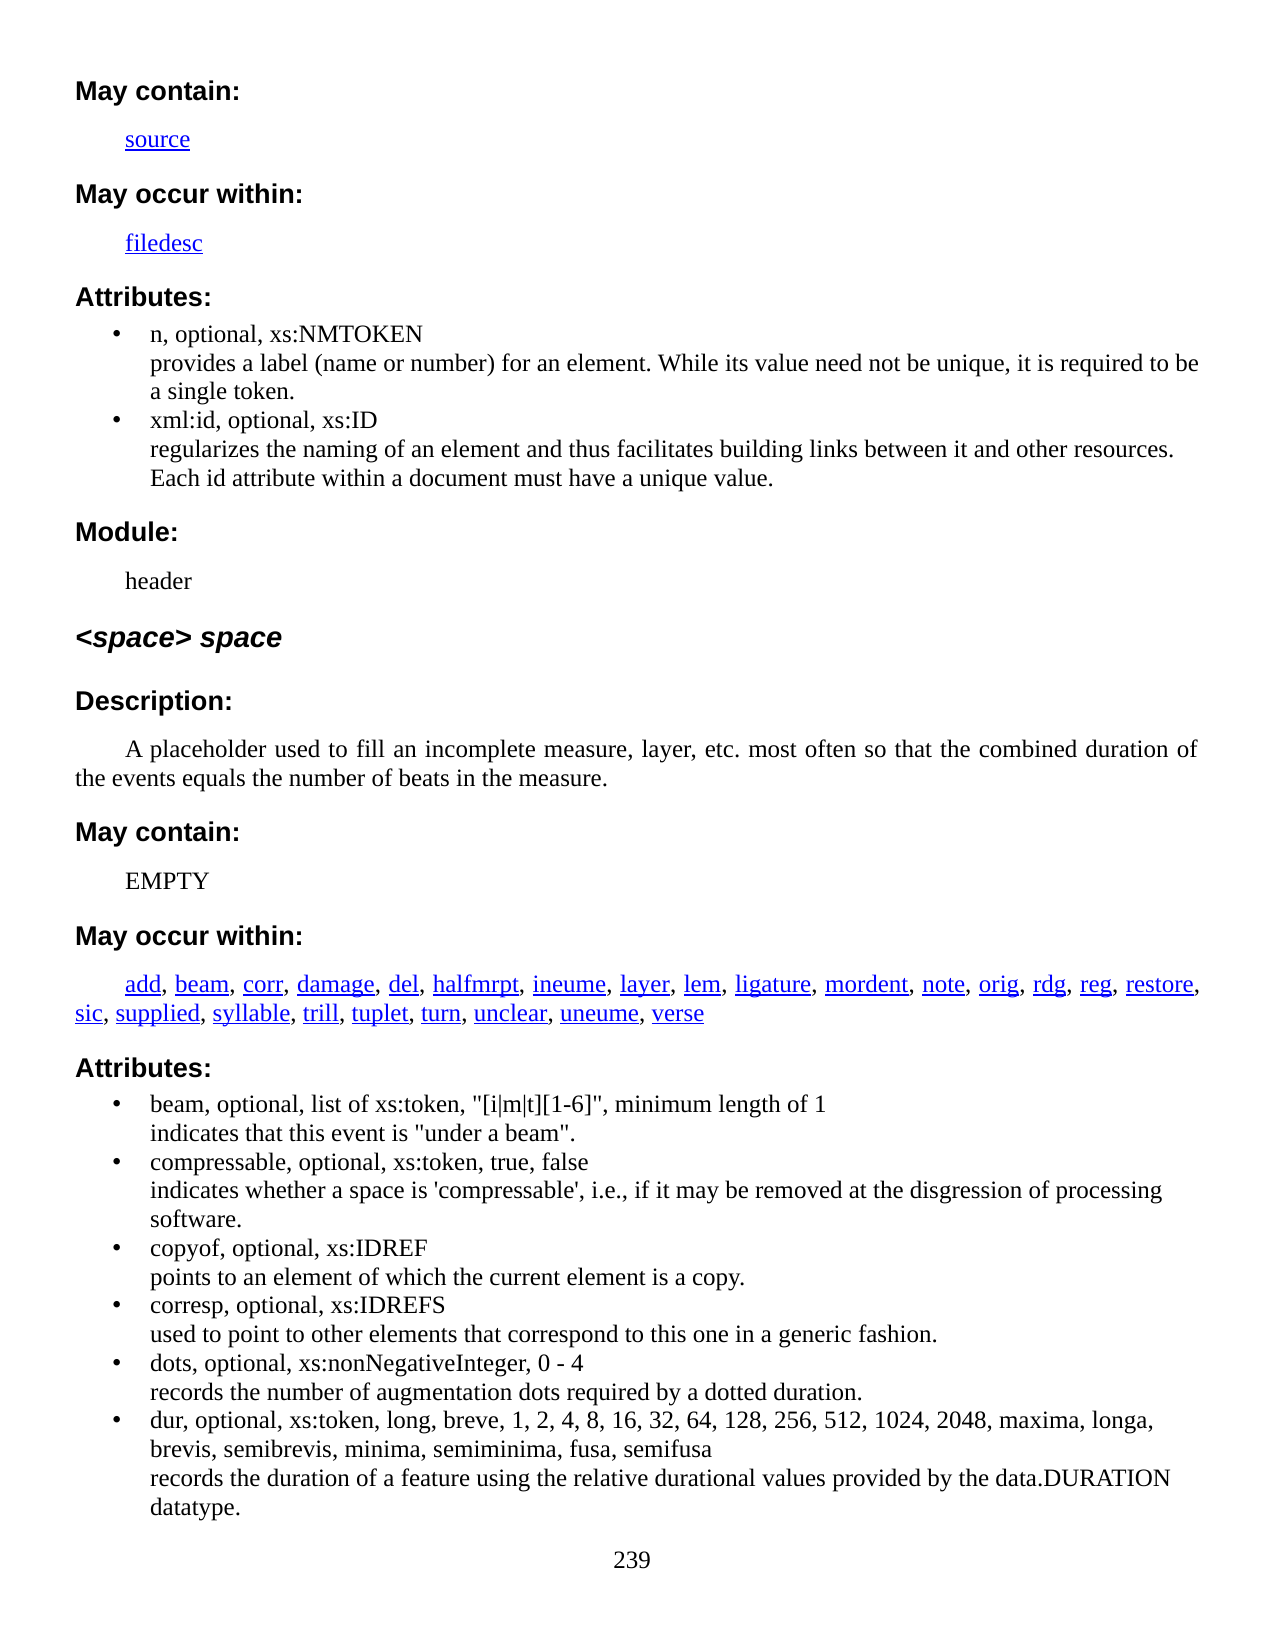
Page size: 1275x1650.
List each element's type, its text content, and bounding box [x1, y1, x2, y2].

text header [75, 566, 1200, 595]
list n, optional, xs:NMTOKEN provides a label (name or number) for an element. While its value need not be unique, it is required to be a single token. [112, 319, 1200, 405]
text add, beam, corr, damage, del, halfmrpt, ineume, layer, lem, ligature, mordent, note, orig, rdg, reg, restore, sic, supplied, syllable, trill, tuplet, turn, unclear, uneume, verse [75, 969, 1200, 1027]
subtitle May occur within: [75, 920, 1200, 951]
subtitle May occur within: [75, 178, 1200, 209]
subtitle Description: [75, 684, 1200, 716]
text source [75, 124, 1200, 153]
subtitle Attributes: [75, 281, 1200, 313]
subtitle Attributes: [75, 1052, 1200, 1083]
list compressable, optional, xs:token, true, false indicates whether a space is 'compressable', i.e., if it may be removed at the disgression of processing software. [112, 1147, 1200, 1233]
list corresp, optional, xs:IDREFS used to point to other elements that correspond to this one in a generic fashion. [112, 1290, 1200, 1348]
list xml:id, optional, xs:ID regularizes the naming of an element and thus facilitates building links between it and other resources. Each id attribute within a document must have a unique value. [112, 405, 1200, 491]
list dur, optional, xs:token, long, breve, 1, 2, 4, 8, 16, 32, 64, 128, 256, 512, 1024, 2048, maxima, longa, brevis, semibrevis, minima, semiminima, fusa, semifusa records the duration of a feature using the relative durational values provided by the data.DURATION datatype. [112, 1405, 1200, 1520]
text EMPTY [75, 866, 1200, 895]
list beam, optional, list of xs:token, "[i|m|t][1-6]", minimum length of 1 indicates that this event is "under a beam". [112, 1089, 1200, 1147]
list copyof, optional, xs:IDREF points to an element of which the current element is a copy. [112, 1233, 1200, 1290]
subtitle Module: [75, 516, 1200, 548]
list dots, optional, xs:nonNegativeInteger, 0 - 4 records the number of augmentation dots required by a dotted duration. [112, 1348, 1200, 1405]
subtitle May contain: [75, 75, 1200, 106]
subtitle May contain: [75, 816, 1200, 848]
text A placeholder used to fill an incomplete measure, layer, etc. most often so that the combined duration of the events equals the number of beats in the measure. [75, 734, 1200, 791]
text filedesc [75, 228, 1200, 256]
subtitle <space> space [75, 620, 1200, 653]
